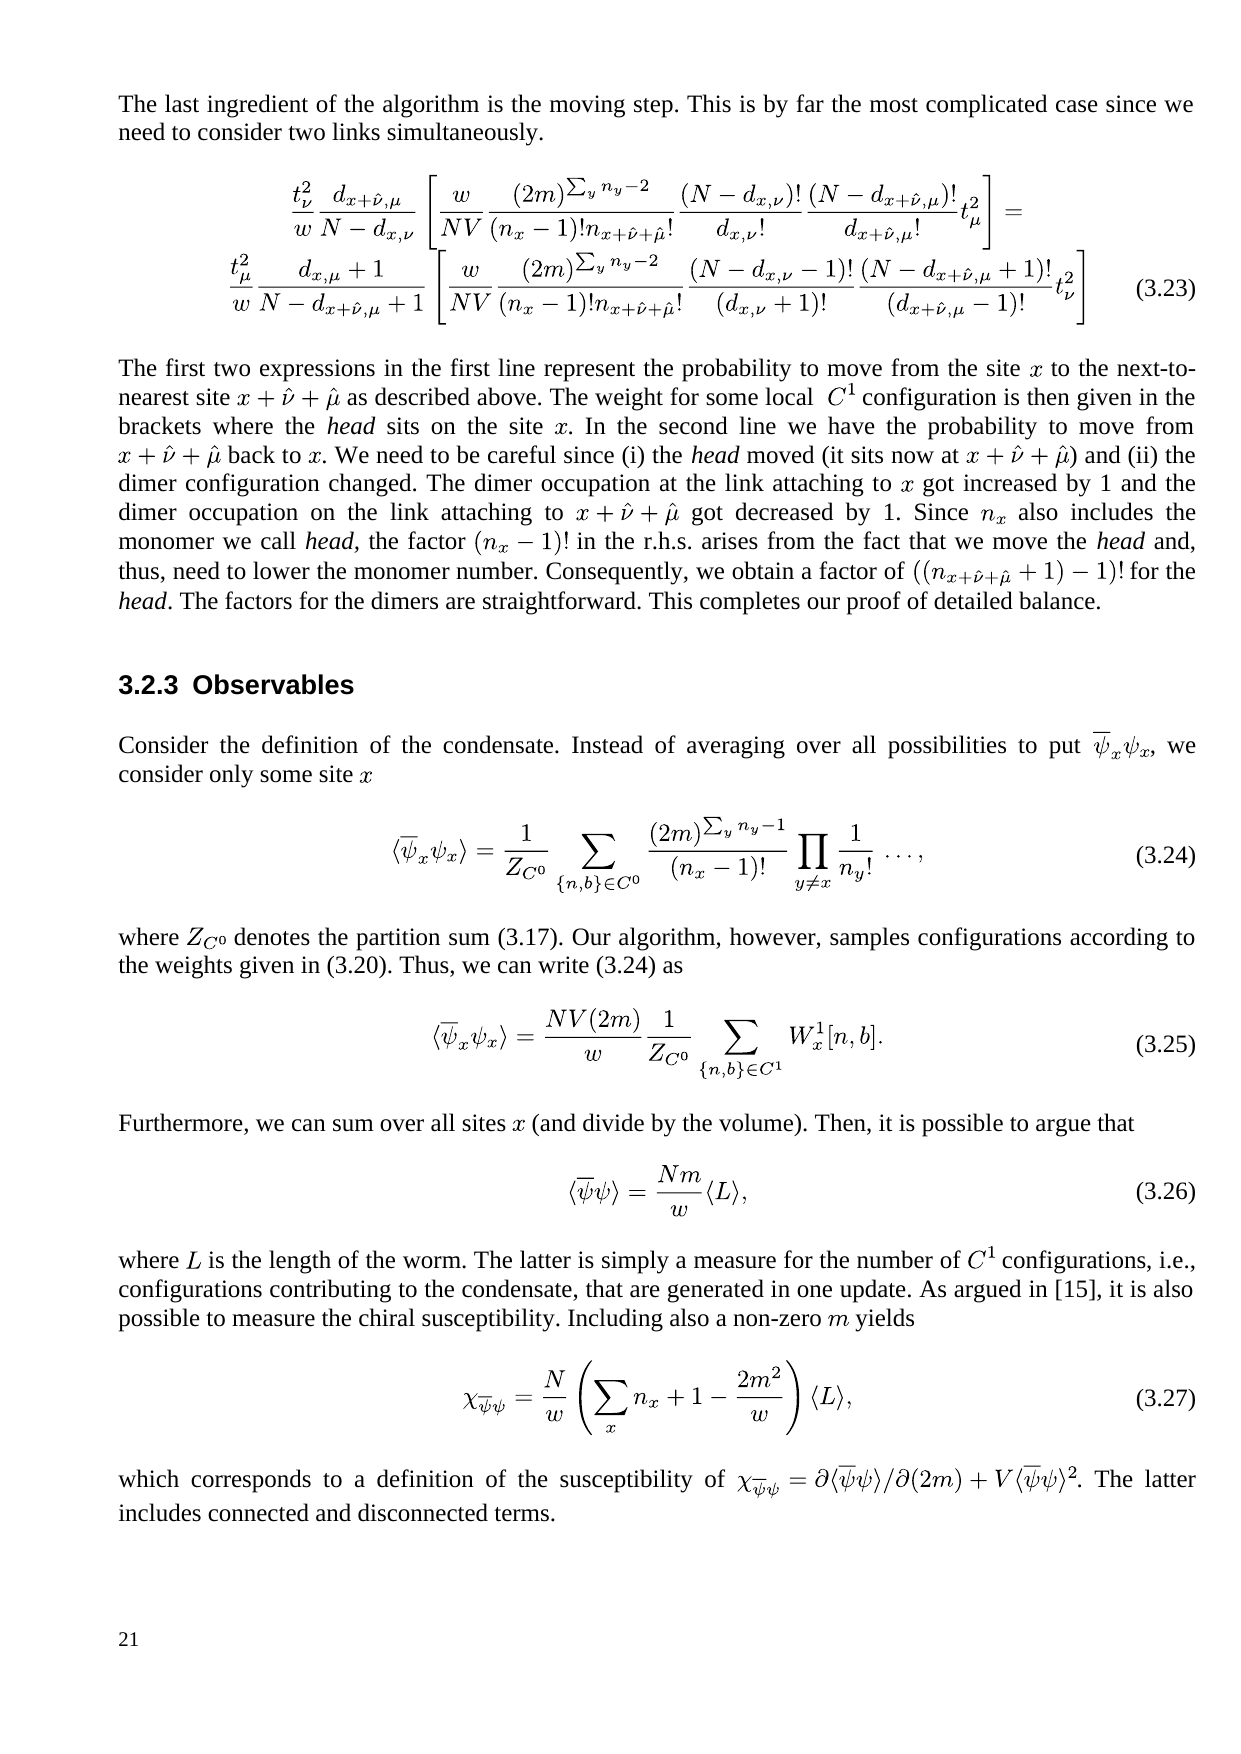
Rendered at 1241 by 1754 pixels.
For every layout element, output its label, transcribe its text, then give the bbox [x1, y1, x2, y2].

text (3.23) [1085, 250, 1196, 325]
text [118, 1360, 590, 1435]
text (3.27) [788, 1360, 1196, 1435]
text (3.25) [635, 1008, 1196, 1079]
subtitle Observables [118, 669, 1196, 700]
text where is the length of the worm. The latter is simply a measure for the number of configurations, i.e., configurations contributing to the condensate, that are generated in one update. As argued in [15], it is also possible to measure the chiral susceptibility. Including also a non-zero yields [118, 1245, 1196, 1332]
text Consider the definition of the condensate. Instead of averaging over all possibilities to put , we consider only some site [118, 730, 1196, 788]
text which corresponds to a definition of the susceptibility of . The latter includes connected and disconnected terms. [118, 1464, 1196, 1527]
text The first two expressions in the first line represent the probability to move from the site to the next-to-nearest site as described above. The weight for some local configuration is then given in the brackets where the head sits on the site . In the second line we have the probability to move from back to . We need to be careful since (i) the head moved (it sits now at ) and (ii) the dimer configuration changed. The dimer occupation at the link attaching to got increased by 1 and the dimer occupation on the link attaching to got decreased by 1. Since also includes the monomer we call head, the factor in the r.h.s. arises from the fact that we move the head and, thus, need to lower the monomer number. Consequently, we obtain a factor of for the head. The factors for the dimers are straightforward. This completes our proof of detailed balance. [118, 353, 1196, 615]
text The last ingredient of the algorithm is the moving step. This is by far the most complicated case since we need to consider two links simultaneously. [118, 89, 1196, 146]
text (3.26) [679, 1165, 1196, 1217]
text where denotes the partition sum (3.17). Our algorithm, however, samples configurations according to the weights given in (3.20). Thus, we can write (3.24) as [118, 922, 1196, 979]
text Furthermore, we can sum over all sites (and divide by the volume). Then, it is possible to argue that [118, 1108, 1196, 1136]
text [118, 1008, 703, 1079]
text [118, 250, 438, 325]
text [118, 1165, 674, 1217]
text (3.24) [598, 817, 1196, 893]
text [118, 817, 703, 893]
